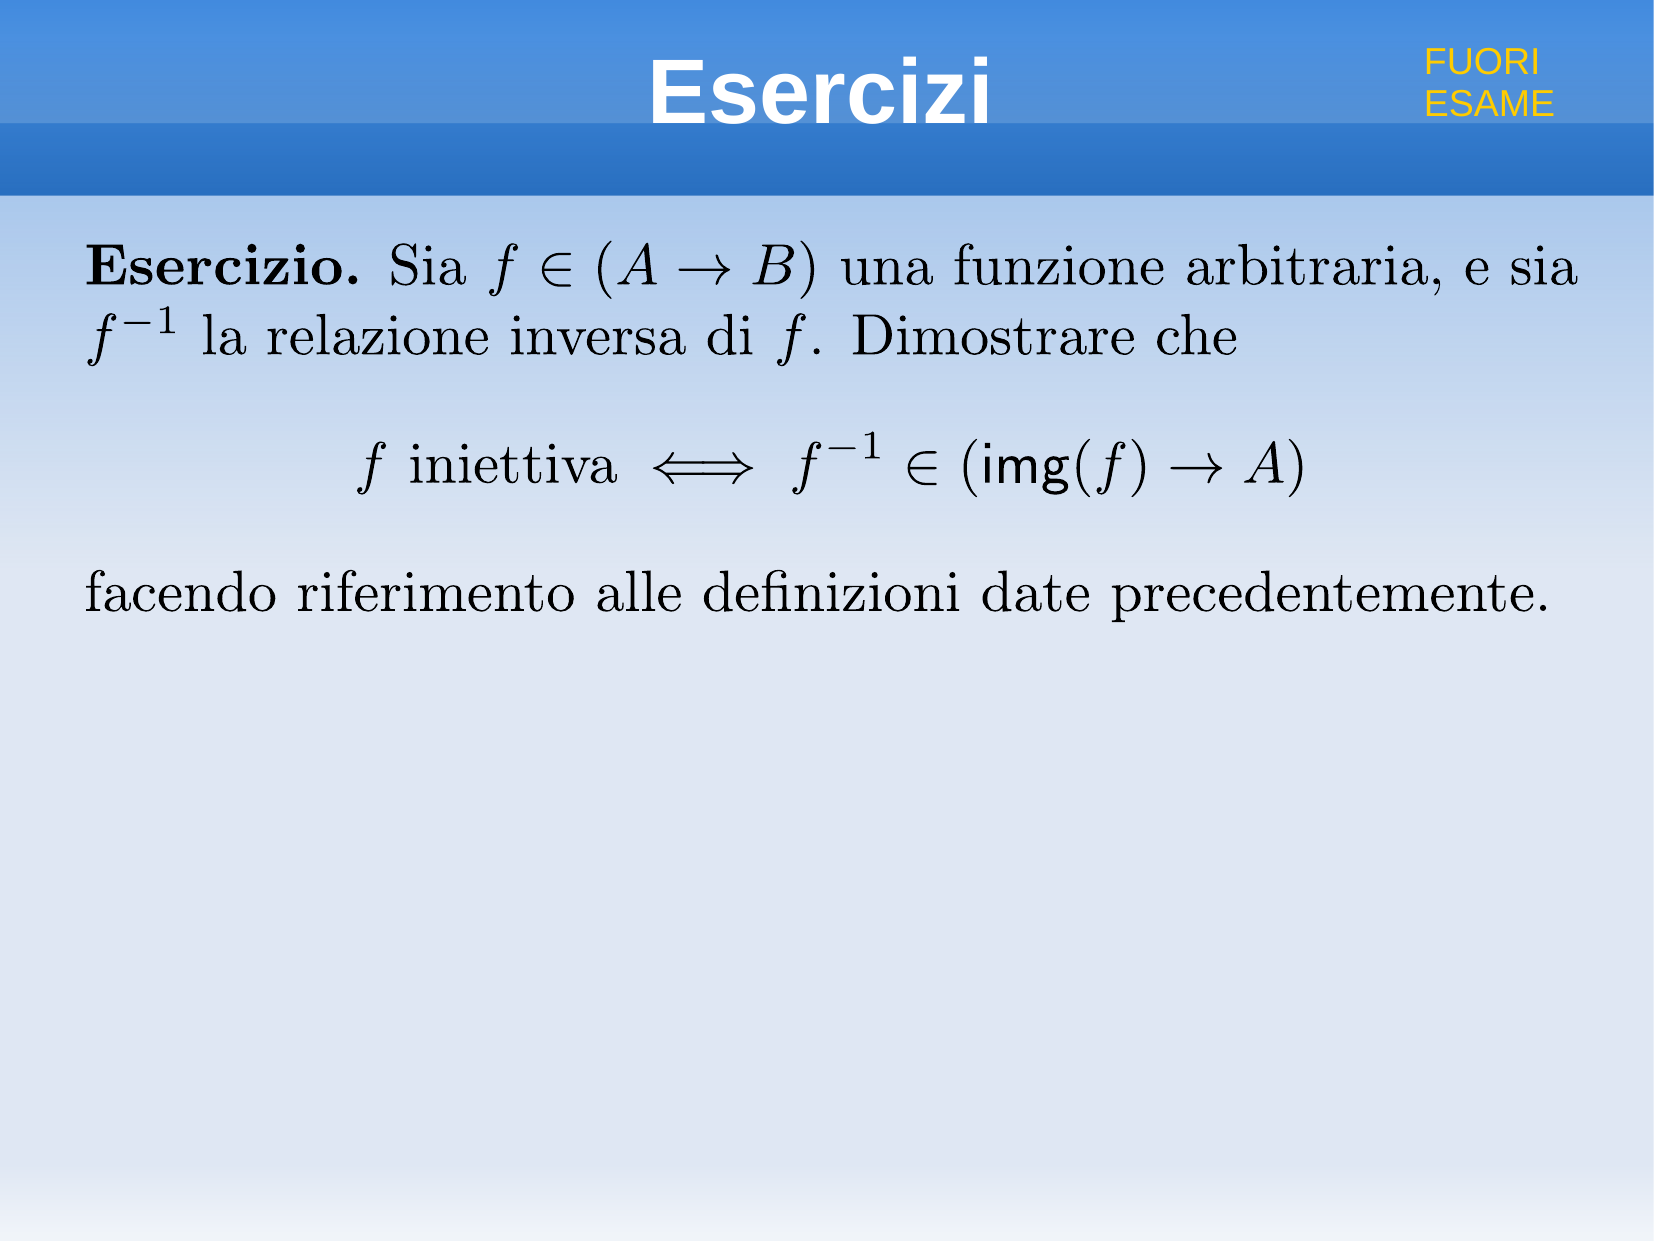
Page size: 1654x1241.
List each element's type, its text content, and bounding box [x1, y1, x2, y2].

title Esercizi [76, 0, 1565, 196]
picture [0, 0, 1654, 1241]
text_box FUORI ESAME [1409, 32, 1571, 132]
